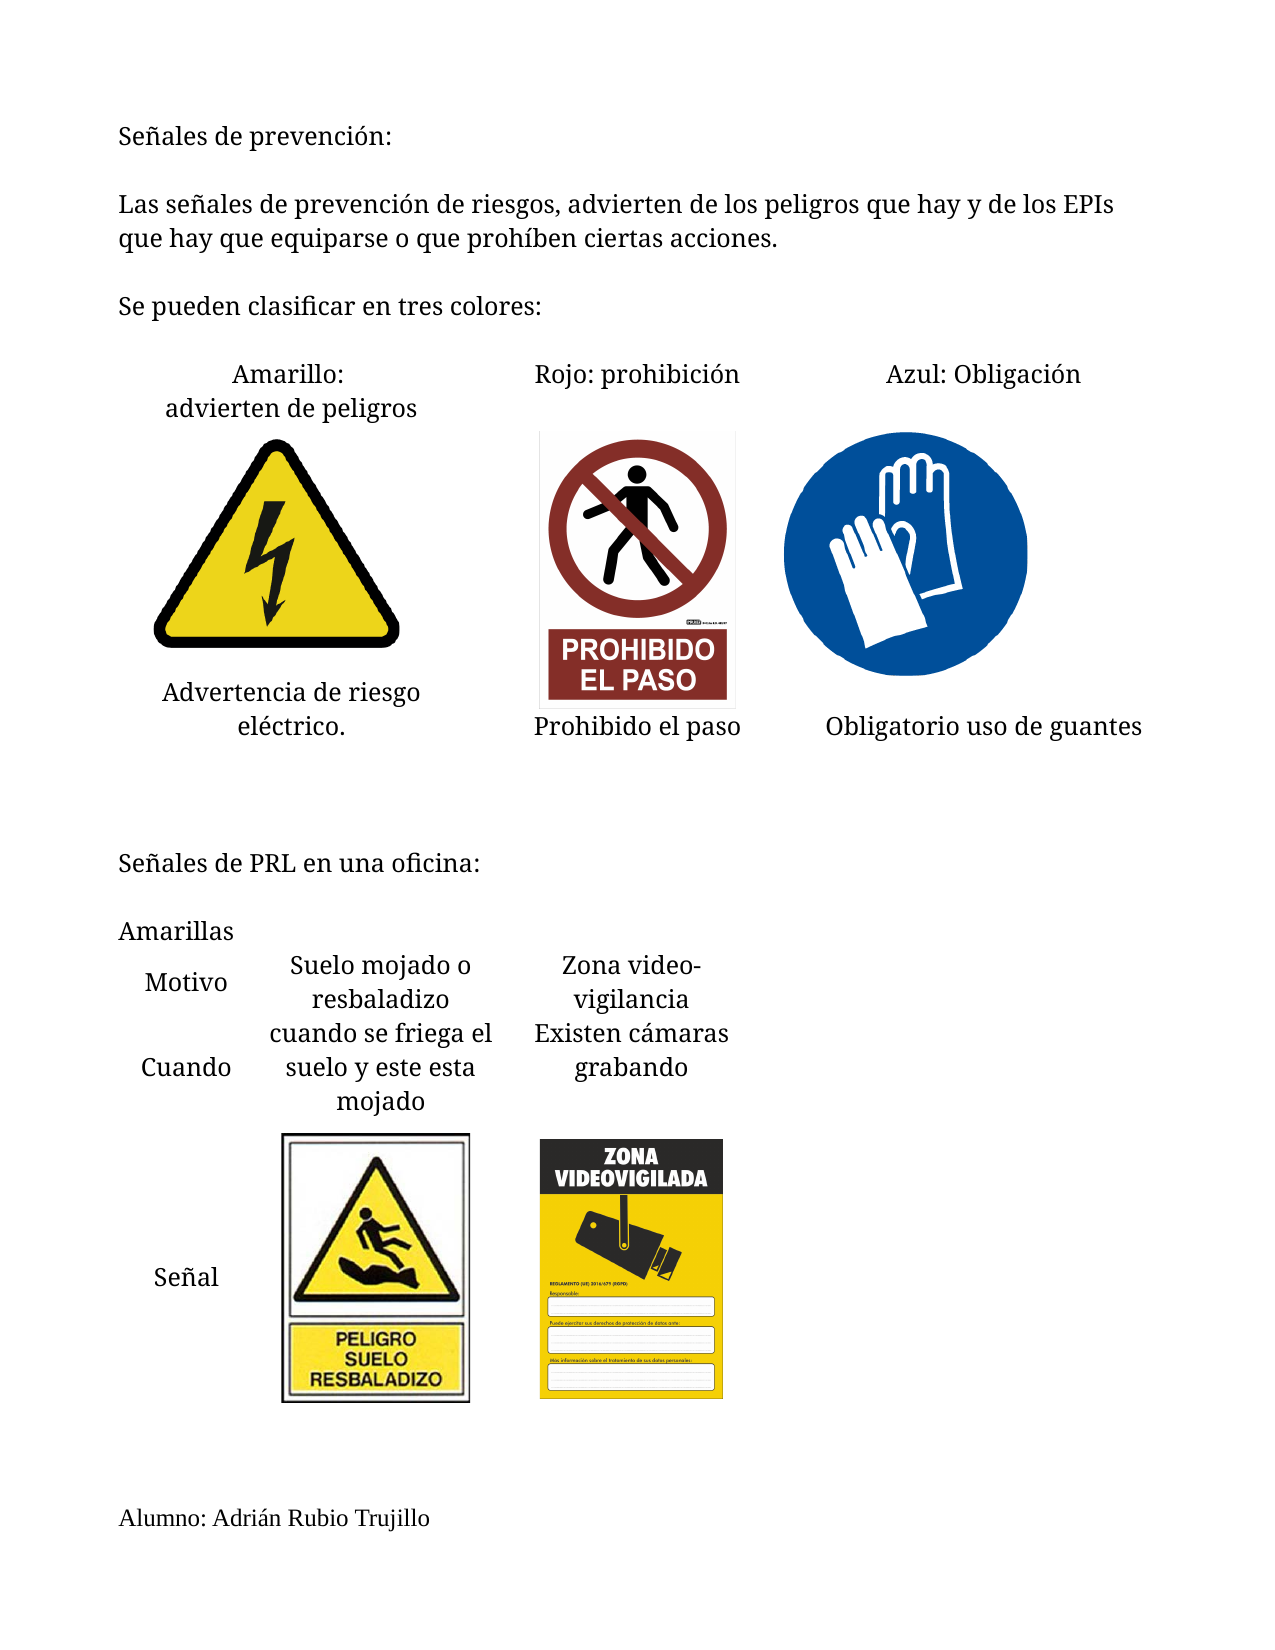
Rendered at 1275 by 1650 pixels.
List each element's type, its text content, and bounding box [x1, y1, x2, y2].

table_header Azul: Obligación [811, 357, 1157, 425]
table_header Motivo [118, 948, 254, 1016]
table_cell Advertencia de riesgo eléctrico. [118, 425, 464, 743]
table_cell [756, 1016, 1068, 1118]
table_header Suelo mojado o resbaladizo [254, 948, 507, 1016]
table_header Rojo: prohibición [464, 357, 811, 425]
table_cell [254, 1118, 507, 1437]
table_header Zona video-vigilancia [507, 948, 756, 1016]
picture [539, 431, 736, 709]
table_cell [756, 1118, 1068, 1437]
text Las señales de prevención de riesgos, advierten de los peligros que hay y de los EPIs que hay que equiparse o que prohíben ciertas acciones. [118, 186, 1157, 254]
picture [783, 432, 1028, 676]
text Amarillas [118, 913, 1157, 947]
picture [281, 1133, 471, 1403]
table_cell Señal [118, 1118, 254, 1437]
picture [539, 1139, 723, 1399]
text Se pueden clasificar en tres colores: [118, 288, 1157, 322]
table_header [756, 948, 1068, 1016]
text Señales de PRL en una oficina: [118, 845, 1157, 879]
table_header Amarillo: advierten de peligros [118, 357, 464, 425]
table_cell Obligatorio uso de guantes [811, 425, 1157, 743]
picture [153, 439, 400, 648]
text Señales de prevención: [118, 118, 1157, 152]
table_cell Cuando [118, 1016, 254, 1118]
table_cell Existen cámaras grabando [507, 1016, 756, 1118]
table_cell cuando se friega el suelo y este esta mojado [254, 1016, 507, 1118]
table_cell [507, 1118, 756, 1437]
table_cell Prohibido el paso [464, 425, 811, 743]
